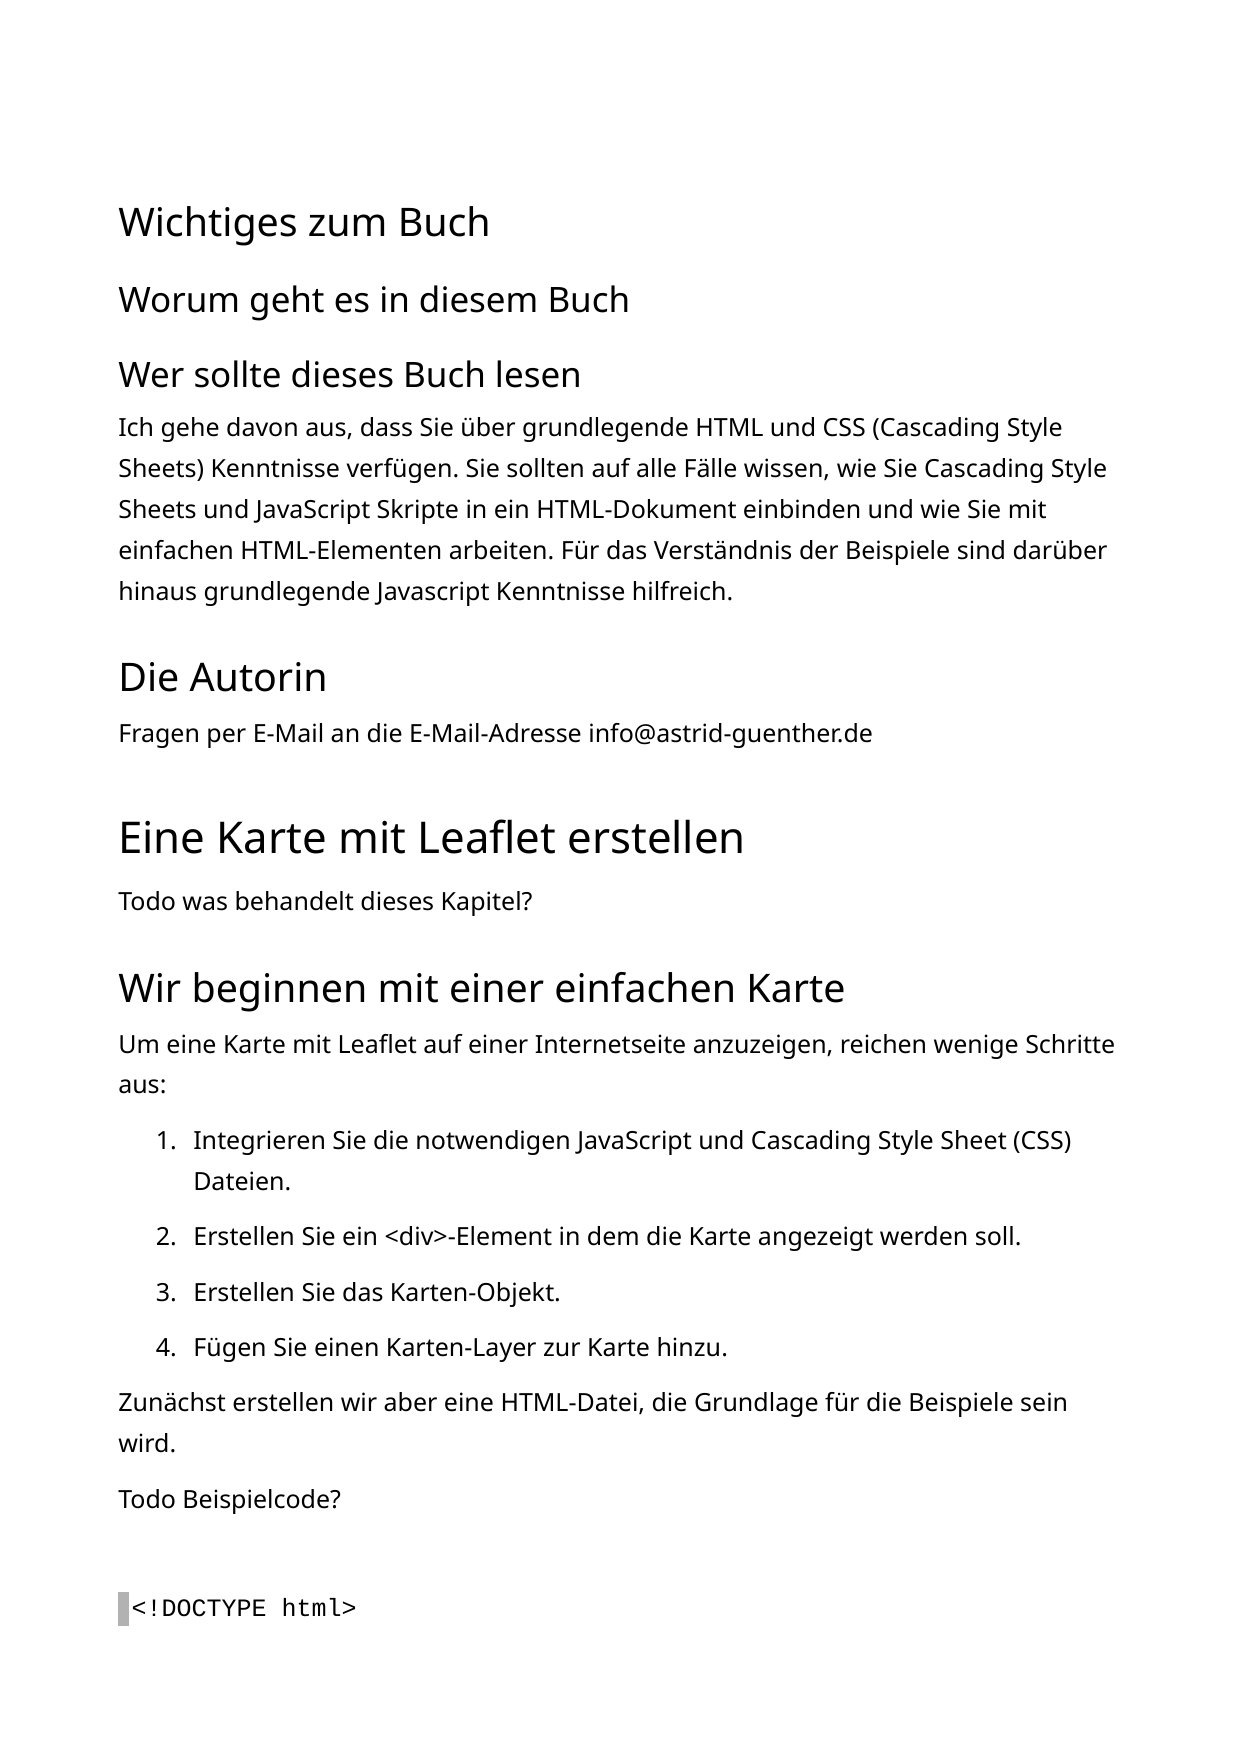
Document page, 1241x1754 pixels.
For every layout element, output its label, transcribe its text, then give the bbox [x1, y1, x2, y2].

subtitle Wichtiges zum Buch [118, 194, 1122, 248]
subtitle Worum geht es in diesem Buch [118, 275, 1122, 323]
text Todo Beispielcode? [118, 1481, 1122, 1515]
text Zunächst erstellen wir aber eine HTML-Datei, die Grundlage für die Beispiele sein wird. [118, 1385, 1122, 1460]
text Um eine Karte mit Leaflet auf einer Internetseite anzuzeigen, reichen wenige Schritte aus: [118, 1026, 1122, 1101]
list Erstellen Sie das Karten-Objekt. [156, 1274, 1122, 1308]
list Integrieren Sie die notwendigen JavaScript und Cascading Style Sheet (CSS) Dateien. [156, 1123, 1122, 1197]
subtitle Wer sollte dieses Buch lesen [118, 350, 1122, 398]
subtitle Eine Karte mit Leaflet erstellen [118, 807, 1122, 866]
text Todo was behandelt dieses Kapitel? [118, 884, 1122, 918]
text Ich gehe davon aus, dass Sie über grundlegende HTML und CSS (Cascading Style Sheets) Kenntnisse verfügen. Sie sollten auf alle Fälle wissen, wie Sie Cascading Style Sheets und JavaScript Skripte in ein HTML-Dokument einbinden und wie Sie mit einfachen HTML-Elementen arbeiten. Für das Verständnis der Beispiele sind darüber hinaus grundlegende Javascript Kenntnisse hilfreich. [118, 410, 1122, 607]
text Fragen per E-Mail an die E-Mail-Adresse info@astrid-guenther.de [118, 716, 1122, 750]
subtitle Die Autorin [118, 650, 1122, 703]
list Erstellen Sie ein <div>-Element in dem die Karte angezeigt werden soll. [156, 1219, 1122, 1253]
text <!DOCTYPE html> [129, 1592, 1122, 1626]
list Fügen Sie einen Karten-Layer zur Karte hinzu. [156, 1330, 1122, 1364]
subtitle Wir beginnen mit einer einfachen Karte [118, 960, 1122, 1014]
